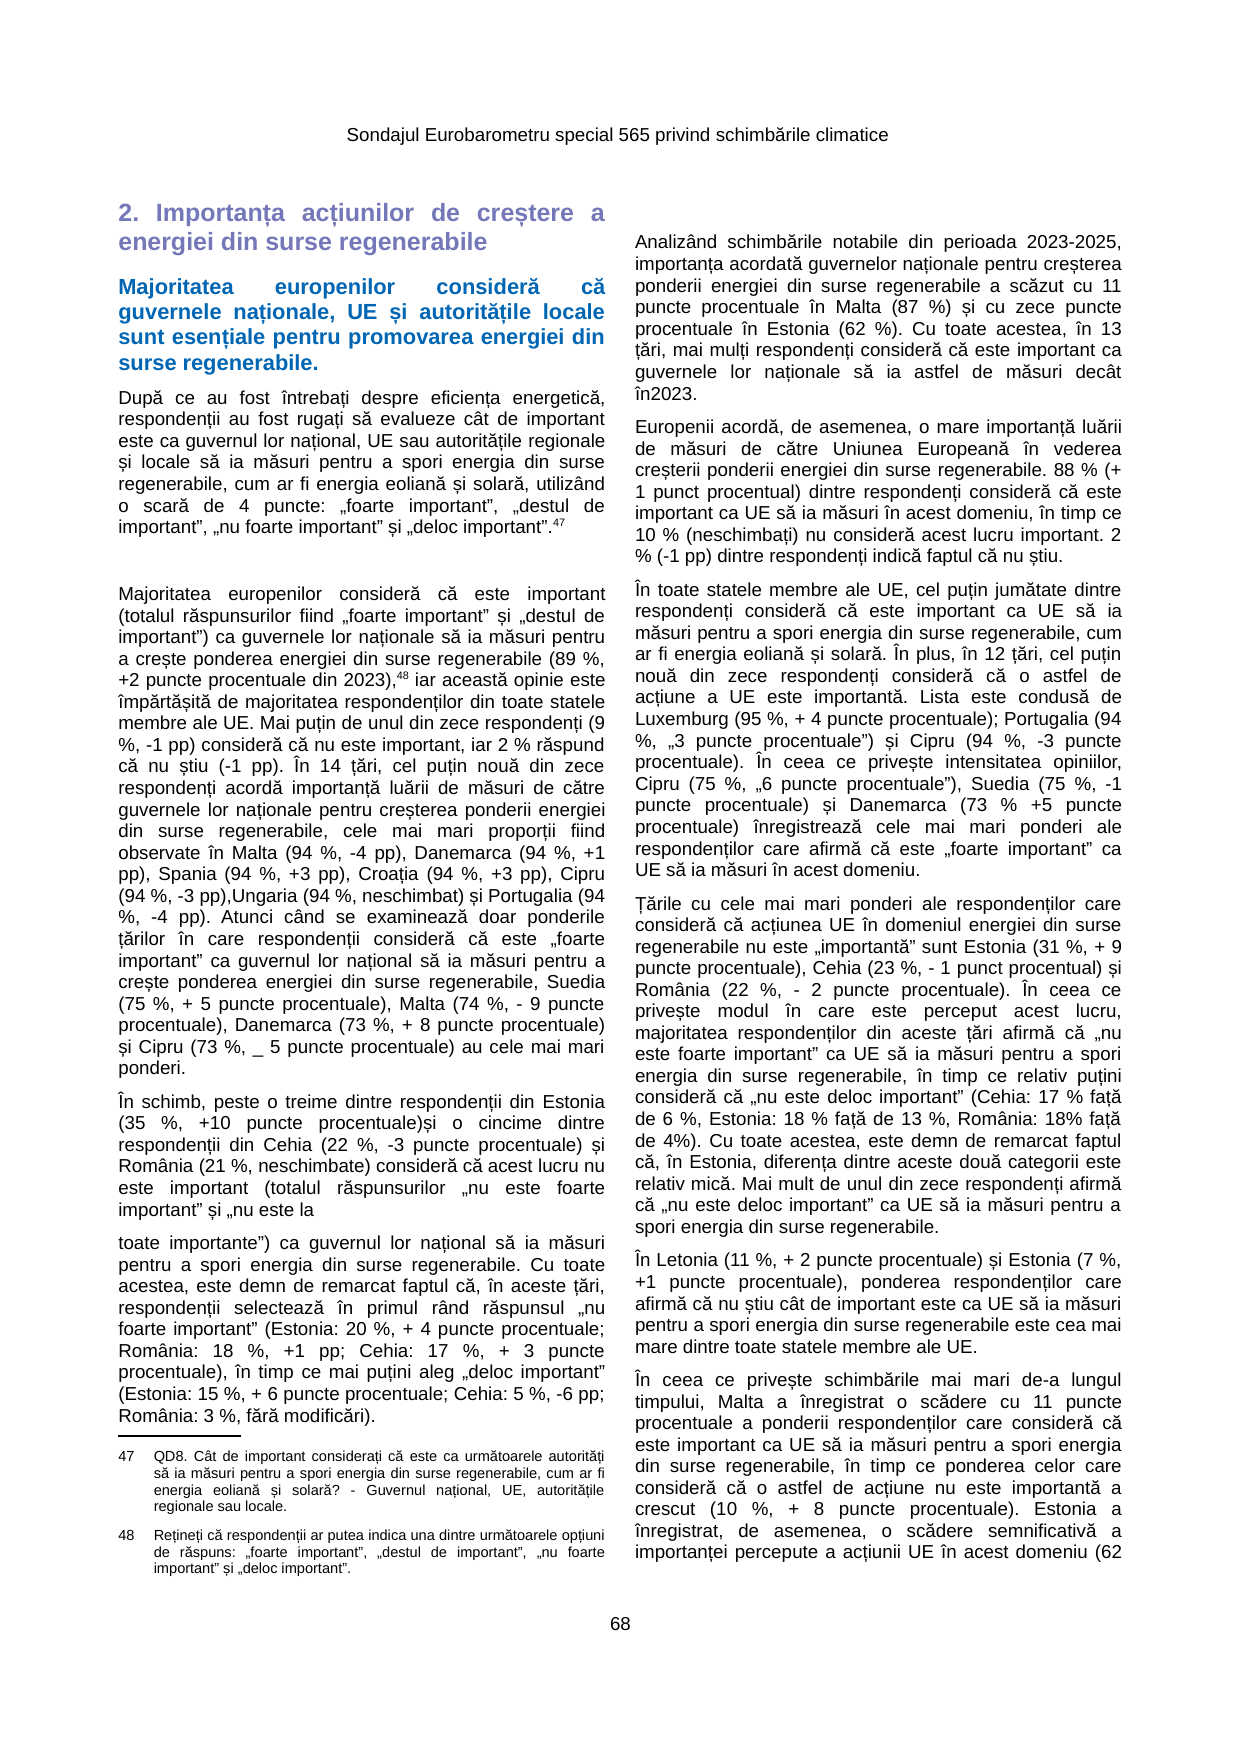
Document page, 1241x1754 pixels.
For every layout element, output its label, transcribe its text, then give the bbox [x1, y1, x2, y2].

text Europenii acordă, de asemenea, o mare importanță luării de măsuri de către Uniunea Europeană în vederea creșterii ponderii energiei din surse regenerabile. 88 % (+ 1 punct procentual) dintre respondenți consideră că este important ca UE să ia măsuri în acest domeniu, în timp ce 10 % (neschimbați) nu consideră acest lucru important. 2 % (-1 pp) dintre respondenți indică faptul că nu știu. [635, 416, 1122, 567]
subtitle 2. Importanța acțiunilor de creștere a energiei din surse regenerabile [118, 198, 605, 255]
text QD8. Cât de important considerați că este ca următoarele autorități să ia măsuri pentru a spori energia din surse regenerabile, cum ar fi energia eoliană și solară? - Guvernul național, UE, autoritățile regionale sau locale. [118, 1448, 605, 1515]
text În Letonia (11 %, + 2 puncte procentuale) și Estonia (7 %, +1 puncte procentuale), ponderea respondenților care afirmă că nu știu cât de important este ca UE să ia măsuri pentru a spori energia din surse regenerabile este cea mai mare dintre toate statele membre ale UE. [635, 1249, 1122, 1357]
text Rețineți că respondenții ar putea indica una dintre următoarele opțiuni de răspuns: „foarte important”, „destul de important”, „nu foarte important” și „deloc important”. [118, 1527, 605, 1577]
text Majoritatea europenilor consideră că guvernele naționale, UE și autoritățile locale sunt esențiale pentru promovarea energiei din surse regenerabile. [118, 274, 605, 375]
text Țările cu cele mai mari ponderi ale respondenților care consideră că acțiunea UE în domeniul energiei din surse regenerabile nu este „importantă” sunt Estonia (31 %, + 9 puncte procentuale), Cehia (23 %, - 1 punct procentual) și România (22 %, - 2 puncte procentuale). În ceea ce privește modul în care este perceput acest lucru, majoritatea respondenților din aceste țări afirmă că „nu este foarte important” ca UE să ia măsuri pentru a spori energia din surse regenerabile, în timp ce relativ puțini consideră că „nu este deloc important” (Cehia: 17 % față de 6 %, Estonia: 18 % față de 13 %, România: 18% față de 4%). Cu toate acestea, este demn de remarcat faptul că, în Estonia, diferența dintre aceste două categorii este relativ mică. Mai mult de unul din zece respondenți afirmă că „nu este deloc important” ca UE să ia măsuri pentru a spori energia din surse regenerabile. [635, 892, 1122, 1237]
text În schimb, peste o treime dintre respondenții din Estonia (35 %, +10 puncte procentuale)și o cincime dintre respondenții din Cehia (22 %, -3 puncte procentuale) și România (21 %, neschimbate) consideră că acest lucru nu este important (totalul răspunsurilor „nu este foarte important” și „nu este la [118, 1091, 605, 1220]
text toate importante”) ca guvernul lor național să ia măsuri pentru a spori energia din surse regenerabile. Cu toate acestea, este demn de remarcat faptul că, în aceste țări, respondenții selectează în primul rând răspunsul „nu foarte important” (Estonia: 20 %, + 4 puncte procentuale; România: 18 %, +1 pp; Cehia: 17 %, + 3 puncte procentuale), în timp ce mai puțini aleg „deloc important” (Estonia: 15 %, + 6 puncte procentuale; Cehia: 5 %, -6 pp; România: 3 %, fără modificări). [118, 1232, 605, 1426]
text După ce au fost întrebați despre eficiența energetică, respondenții au fost rugați să evalueze cât de important este ca guvernul lor național, UE sau autoritățile regionale și locale să ia măsuri pentru a spori energia din surse regenerabile, cum ar fi energia eoliană și solară, utilizând o scară de 4 puncte: „foarte important”, „destul de important”, „nu foarte important” și „deloc important”. [118, 387, 605, 537]
text În ceea ce privește schimbările mai mari de-a lungul timpului, Malta a înregistrat o scădere cu 11 puncte procentuale a ponderii respondenților care consideră că este important ca UE să ia măsuri pentru a spori energia din surse regenerabile, în timp ce ponderea celor care consideră că o astfel de acțiune nu este importantă a crescut (10 %, + 8 puncte procentuale). Estonia a înregistrat, de asemenea, o scădere semnificativă a importanței percepute a acțiunii UE în acest domeniu (62 [635, 1369, 1122, 1563]
text În toate statele membre ale UE, cel puțin jumătate dintre respondenți consideră că este important ca UE să ia măsuri pentru a spori energia din surse regenerabile, cum ar fi energia eoliană și solară. În plus, în 12 țări, cel puțin nouă din zece respondenți consideră că o astfel de acțiune a UE este importantă. Lista este condusă de Luxemburg (95 %, + 4 puncte procentuale); Portugalia (94 %, „3 puncte procentuale”) și Cipru (94 %, -3 puncte procentuale). În ceea ce privește intensitatea opiniilor, Cipru (75 %, „6 puncte procentuale”), Suedia (75 %, -1 puncte procentuale) și Danemarca (73 % +5 puncte procentuale) înregistrează cele mai mari ponderi ale respondenților care afirmă că este „foarte important” ca UE să ia măsuri în acest domeniu. [635, 578, 1122, 880]
text Majoritatea europenilor consideră că este important (totalul răspunsurilor fiind „foarte important” și „destul de important”) ca guvernele lor naționale să ia măsuri pentru a crește ponderea energiei din surse regenerabile (89 %, +2 puncte procentuale din 2023), iar această opinie este împărtășită de majoritatea respondenților din toate statele membre ale UE. Mai puțin de unul din zece respondenți (9 %, -1 pp) consideră că nu este important, iar 2 % răspund că nu știu (-1 pp). În 14 țări, cel puțin nouă din zece respondenți acordă importanță luării de măsuri de către guvernele lor naționale pentru creșterea ponderii energiei din surse regenerabile, cele mai mari proporții fiind observate în Malta (94 %, -4 pp), Danemarca (94 %, +1 pp), Spania (94 %, +3 pp), Croația (94 %, +3 pp), Cipru (94 %, -3 pp),Ungaria (94 %, neschimbat) și Portugalia (94 %, -4 pp). Atunci când se examinează doar ponderile țărilor în care respondenții consideră că este „foarte important” ca guvernul lor național să ia măsuri pentru a crește ponderea energiei din surse regenerabile, Suedia (75 %, + 5 puncte procentuale), Malta (74 %, - 9 puncte procentuale), Danemarca (73 %, + 8 puncte procentuale) și Cipru (73 %, _ 5 puncte procentuale) au cele mai mari ponderi. [118, 583, 605, 1079]
text Analizând schimbările notabile din perioada 2023-2025, importanța acordată guvernelor naționale pentru creșterea ponderii energiei din surse regenerabile a scăzut cu 11 puncte procentuale în Malta (87 %) și cu zece puncte procentuale în Estonia (62 %). Cu toate acestea, în 13 țări, mai mulți respondenți consideră că este important ca guvernele lor naționale să ia astfel de măsuri decât în2023. [635, 231, 1122, 404]
